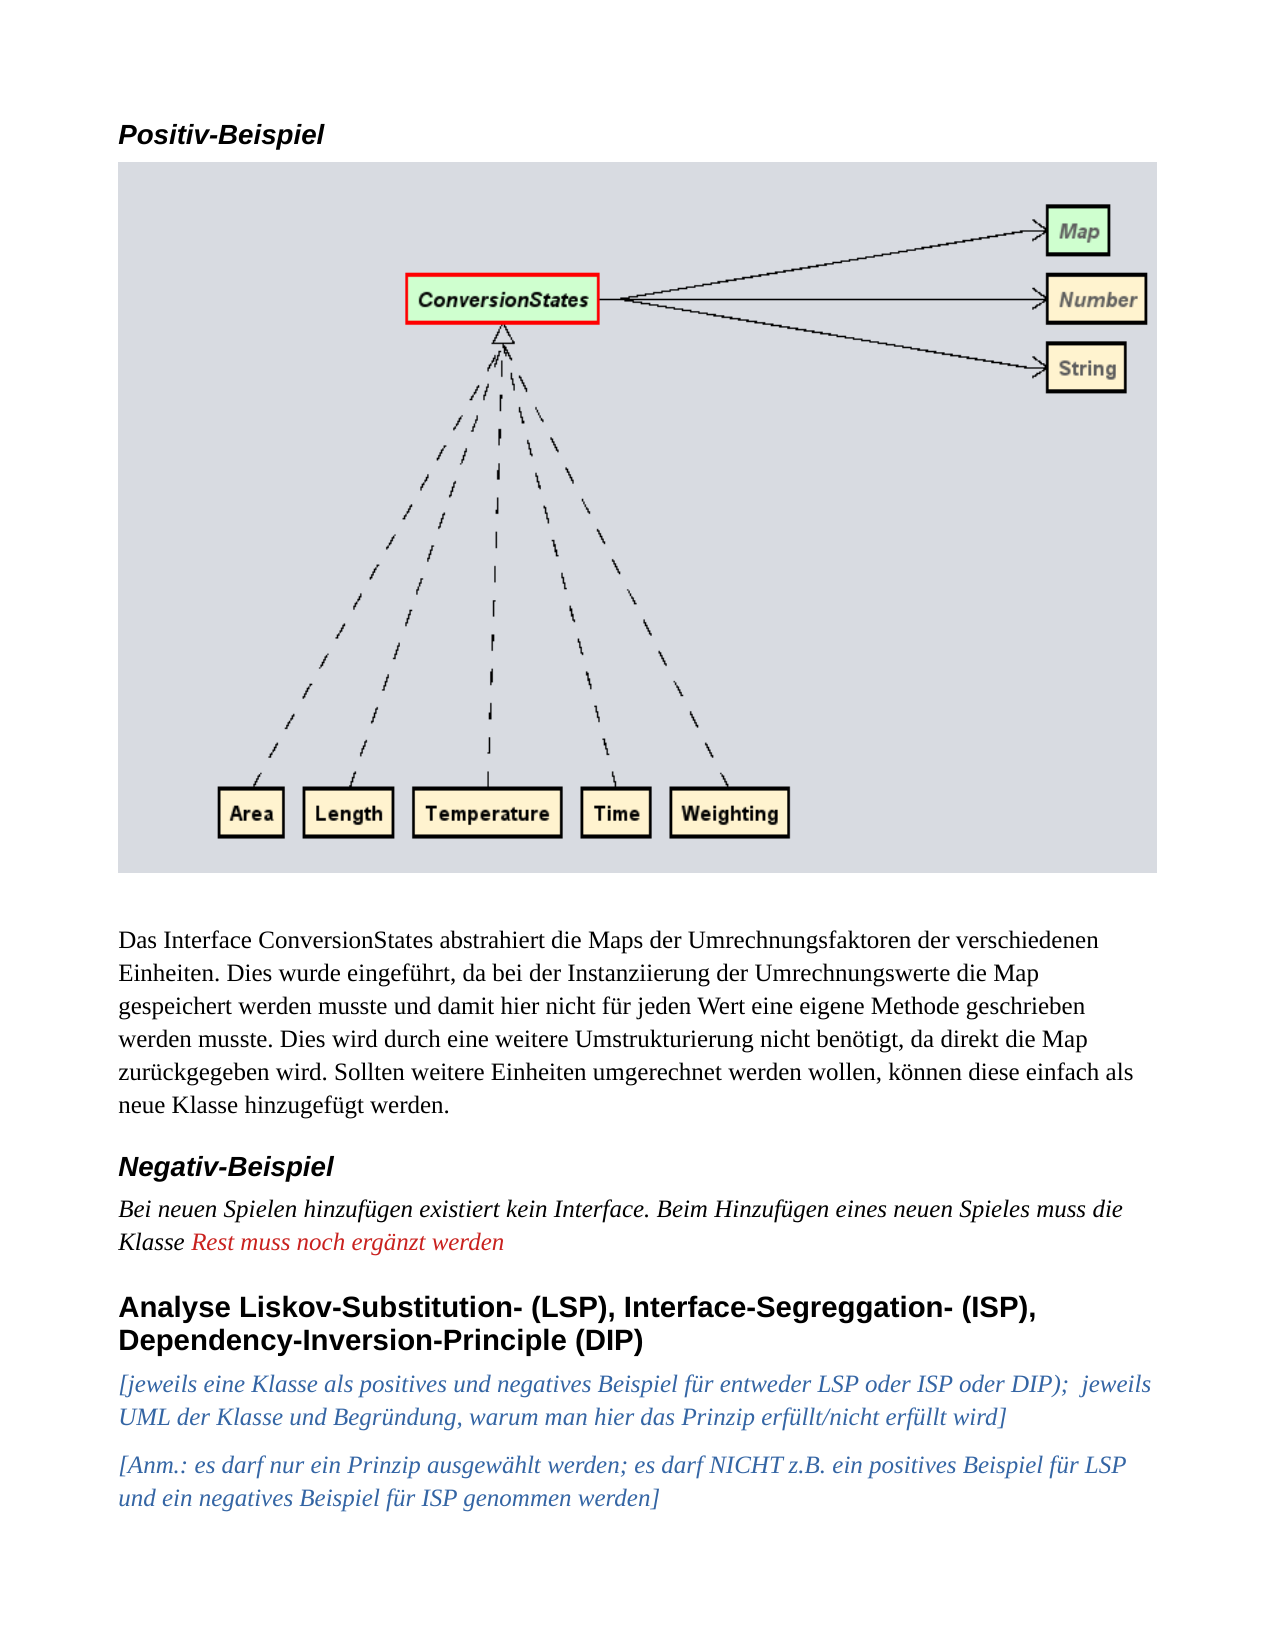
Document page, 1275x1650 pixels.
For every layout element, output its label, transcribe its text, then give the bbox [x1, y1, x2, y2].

subtitle Analyse Liskov-Substitution- (LSP), Interface-Segreggation- (ISP), Dependency-Inversion-Principle (DIP) [118, 1289, 1157, 1357]
text Bei neuen Spielen hinzufügen existiert kein Interface. Beim Hinzufügen eines neuen Spieles muss die Klasse Rest muss noch ergänzt werden [118, 1194, 1157, 1256]
subtitle Negativ-Beispiel [118, 1150, 1157, 1182]
text [jeweils eine Klasse als positives und negatives Beispiel für entweder LSP oder ISP oder DIP); jeweils UML der Klasse und Begründung, warum man hier das Prinzip erfüllt/nicht erfüllt wird] [118, 1369, 1157, 1431]
picture [118, 162, 1157, 873]
text [Anm.: es darf nur ein Prinzip ausgewählt werden; es darf NICHT z.B. ein positives Beispiel für LSP und ein negatives Beispiel für ISP genommen werden] [118, 1450, 1157, 1512]
subtitle Positiv-Beispiel [118, 118, 1157, 150]
text Das Interface ConversionStates abstrahiert die Maps der Umrechnungsfaktoren der verschiedenen Einheiten. Dies wurde eingeführt, da bei der Instanziierung der Umrechnungswerte die Map gespeichert werden musste und damit hier nicht für jeden Wert eine eigene Methode geschrieben werden musste. Dies wird durch eine weitere Umstrukturierung nicht benötigt, da direkt die Map zurückgegeben wird. Sollten weitere Einheiten umgerechnet werden wollen, können diese einfach als neue Klasse hinzugefügt werden. [118, 925, 1157, 1118]
